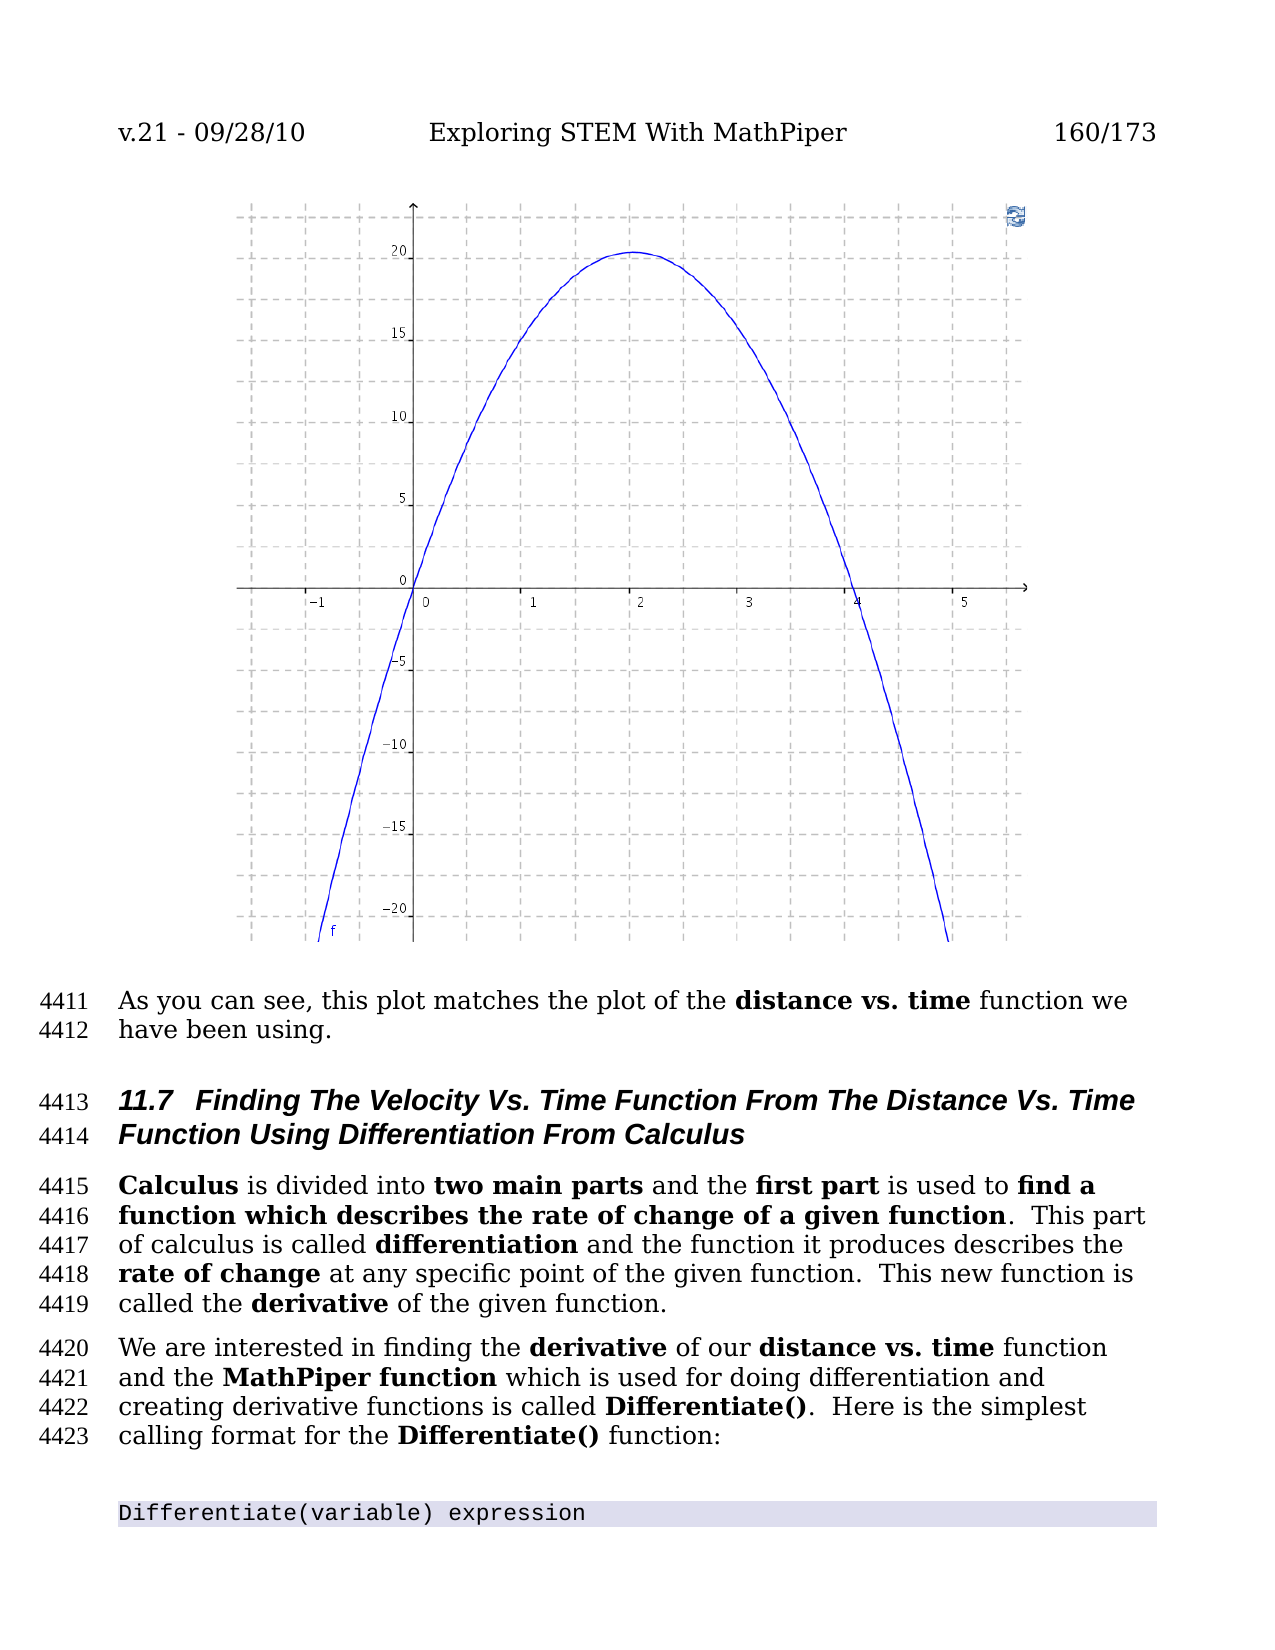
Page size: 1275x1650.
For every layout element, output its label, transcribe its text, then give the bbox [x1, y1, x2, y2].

text Calculus is divided into two main parts and the first part is used to find a function which describes the rate of change of a given function. This part of calculus is called differentiation and the function it produces describes the rate of change at any specific point of the given function. This new function is called the derivative of the given function. [118, 1171, 1157, 1318]
picture [236, 203, 1028, 942]
table_header Differentiate(variable) expression [118, 1501, 1157, 1527]
text We are interested in finding the derivative of our distance vs. time function and the MathPiper function which is used for doing differentiation and creating derivative functions is called Differentiate(). Here is the simplest calling format for the Differentiate() function: [118, 1333, 1157, 1451]
text As you can see, this plot matches the plot of the distance vs. time function we have been using. [118, 986, 1157, 1044]
subtitle Finding The Velocity Vs. Time Function From The Distance Vs. Time Function Using Differentiation From Calculus [118, 1083, 1157, 1150]
